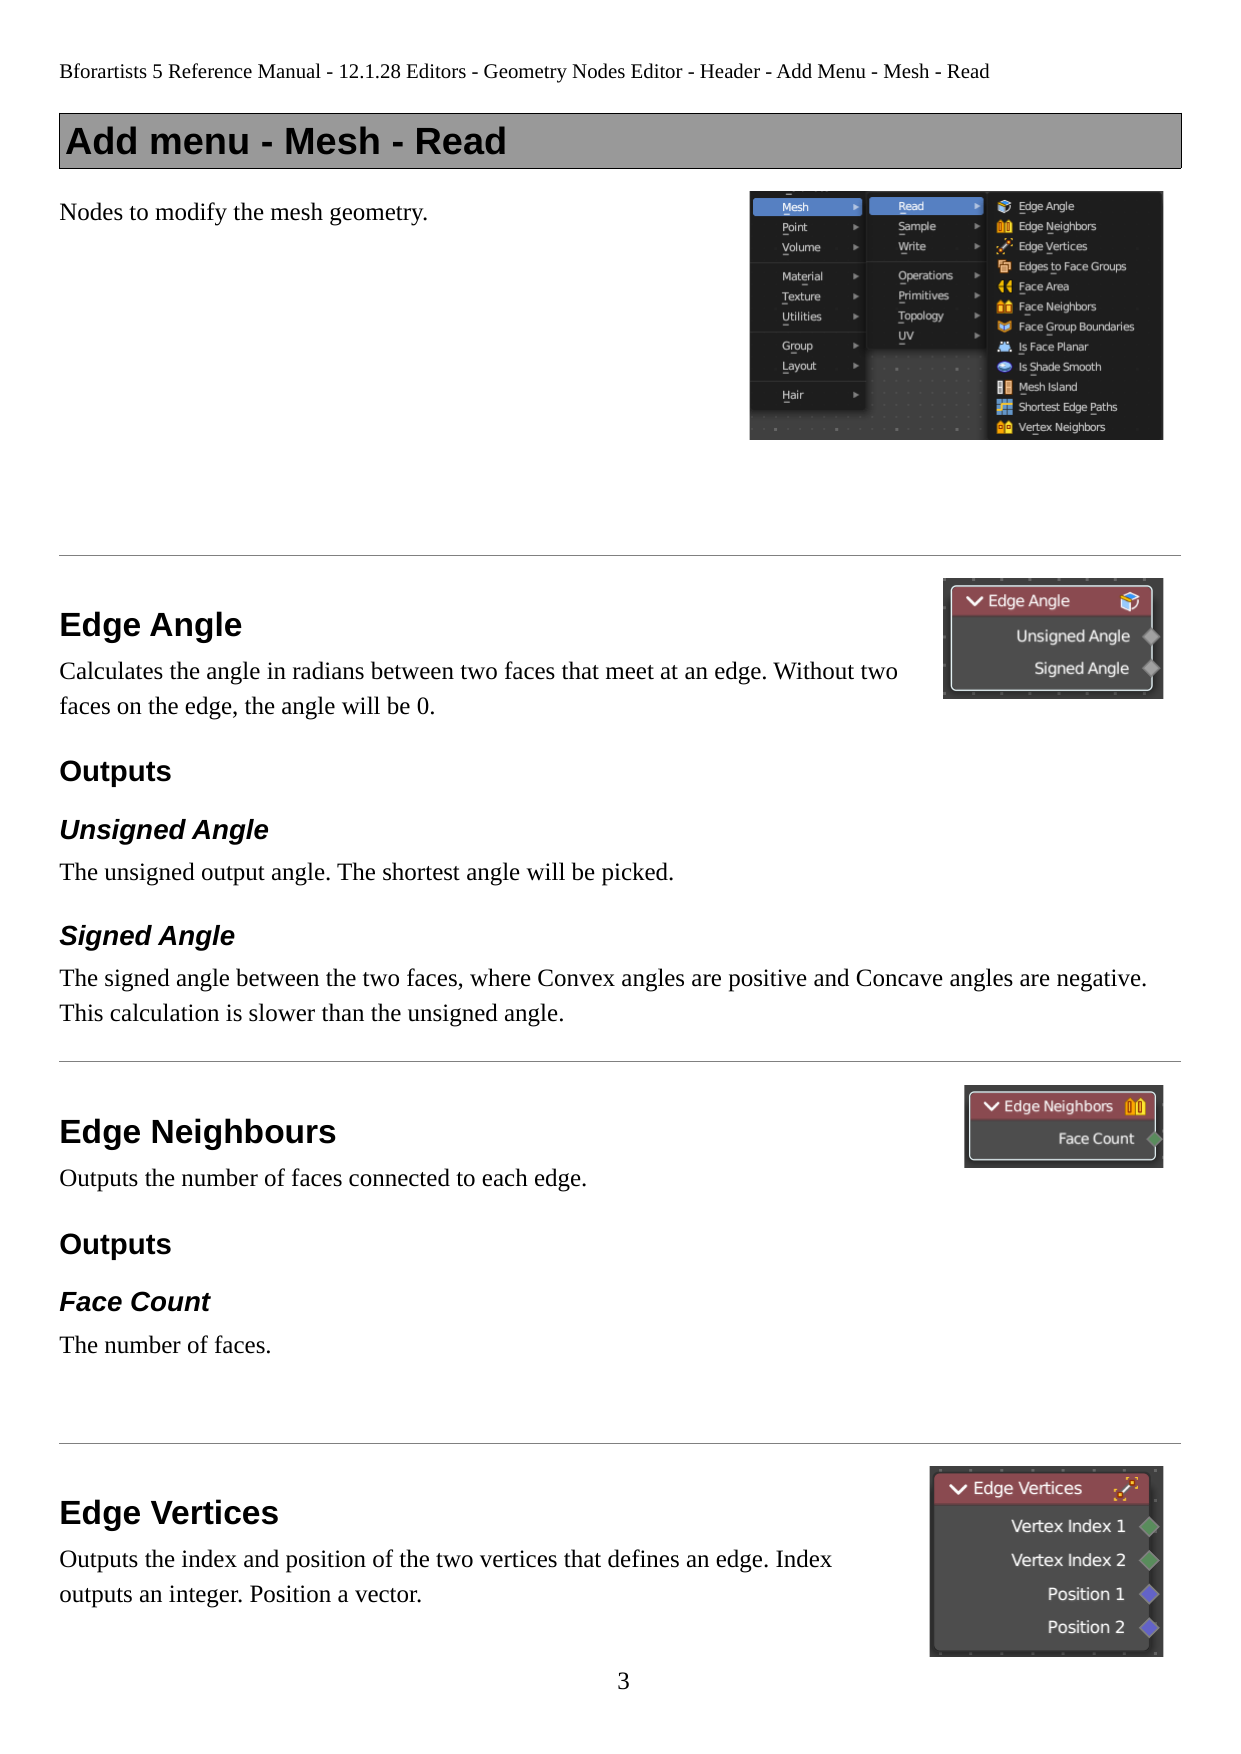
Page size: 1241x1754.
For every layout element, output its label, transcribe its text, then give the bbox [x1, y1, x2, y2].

picture [964, 1085, 1164, 1168]
picture [943, 578, 1164, 699]
table_header Add menu - Mesh - Read [60, 114, 1181, 168]
text Nodes to modify the mesh geometry. [59, 197, 749, 225]
subtitle Edge Vertices [59, 1493, 929, 1532]
text The unsigned output angle. The shortest angle will be picked. [59, 857, 1181, 886]
subtitle Face Count [59, 1286, 1181, 1317]
picture [749, 191, 1164, 440]
subtitle Unsigned Angle [59, 813, 1181, 845]
subtitle Edge Angle [59, 605, 943, 644]
text Outputs the index and position of the two vertices that defines an edge. Index outputs an integer. Position a vector. [59, 1544, 929, 1607]
subtitle Edge Neighbours [59, 1112, 964, 1151]
subtitle Outputs [59, 754, 1181, 788]
subtitle [1164, 605, 1181, 644]
text The number of faces. [59, 1330, 1181, 1359]
subtitle [1164, 1112, 1181, 1151]
text The signed angle between the two faces, where Convex angles are positive and Concave angles are negative. This calculation is slower than the unsigned angle. [59, 963, 1181, 1027]
subtitle Signed Angle [59, 919, 1181, 951]
text Outputs the number of faces connected to each edge. [59, 1163, 1181, 1192]
text Calculates the angle in radians between two faces that meet at an edge. Without two faces on the edge, the angle will be 0. [59, 656, 1181, 719]
picture [929, 1466, 1164, 1657]
subtitle Outputs [59, 1227, 1181, 1261]
subtitle [1164, 1493, 1181, 1532]
